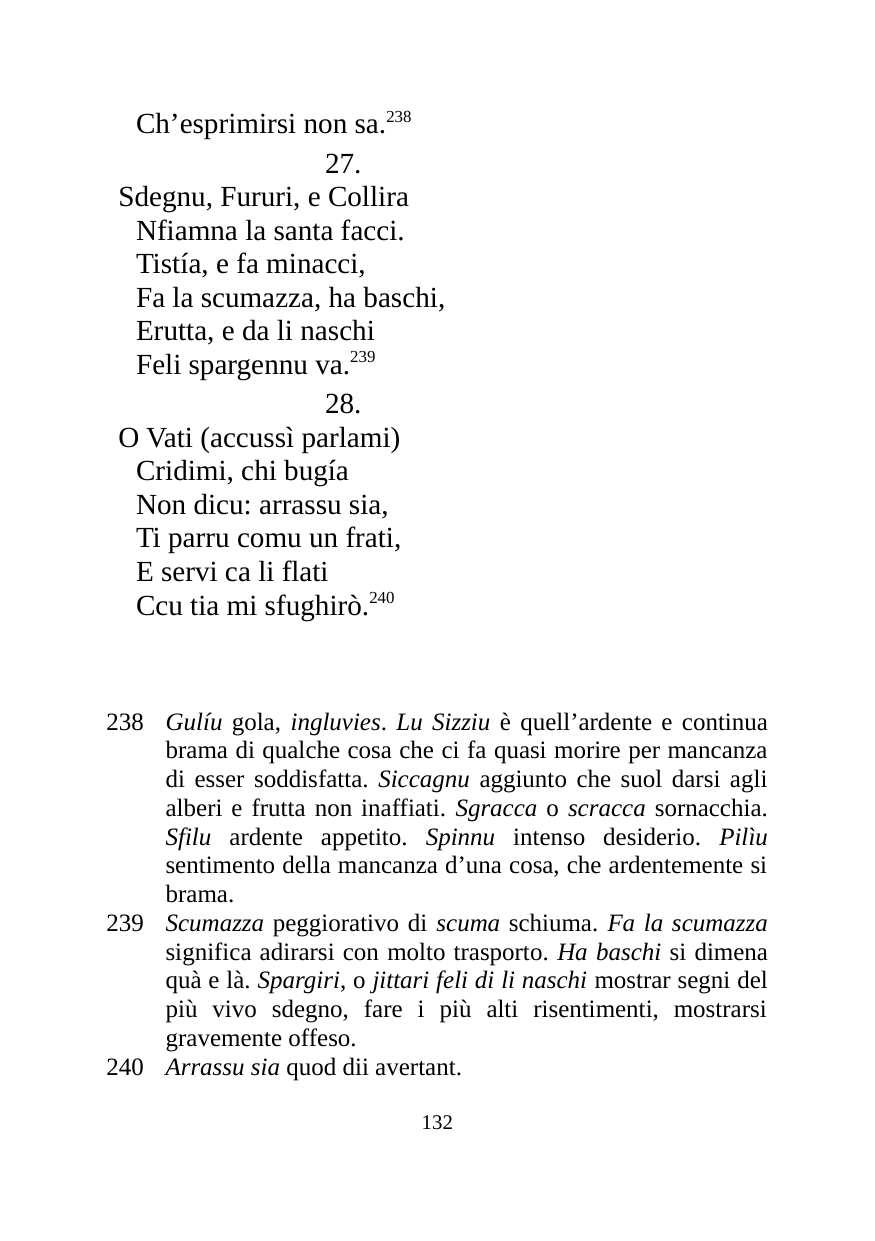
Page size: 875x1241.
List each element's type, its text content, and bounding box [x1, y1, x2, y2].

text Ch’esprimirsi non sa. [118, 106, 768, 140]
text Arrassu sia quod dii avertant. [106, 1052, 768, 1080]
text 28. [325, 386, 768, 420]
text Gulíu gola, ingluvies. Lu Sizziu è quell’ardente e continua brama di qualche cosa che ci fa quasi morire per mancanza di esser soddisfatta. Siccagnu aggiunto che suol darsi agli alberi e frutta non inaffiati. Sgracca o scracca sornacchia. Sfilu ardente appetito. Spinnu intenso desiderio. Pilìu sentimento della mancanza d’una cosa, che ardentemente si brama. [106, 707, 768, 908]
text O Vati (accussì parlami) Cridimi, chi bugía Non dicu: arrassu sia, Ti parru comu un frati, E servi ca li flati Ccu tia mi sfughirò. [118, 420, 768, 621]
text Sdegnu, Fururi, e Collira Nfiamna la santa facci. Tistía, e fa minacci, Fa la scumazza, ha baschi, Erutta, e da li naschi Feli spargennu va. [118, 179, 768, 381]
text 27. [325, 146, 768, 179]
text Scumazza peggiorativo di scuma schiuma. Fa la scumazza significa adirarsi con molto trasporto. Ha baschi si dimena quà e là. Spargiri, o jittari feli di li naschi mostrar segni del più vivo sdegno, fare i più alti risentimenti, mostrarsi gravemente offeso. [106, 908, 768, 1052]
